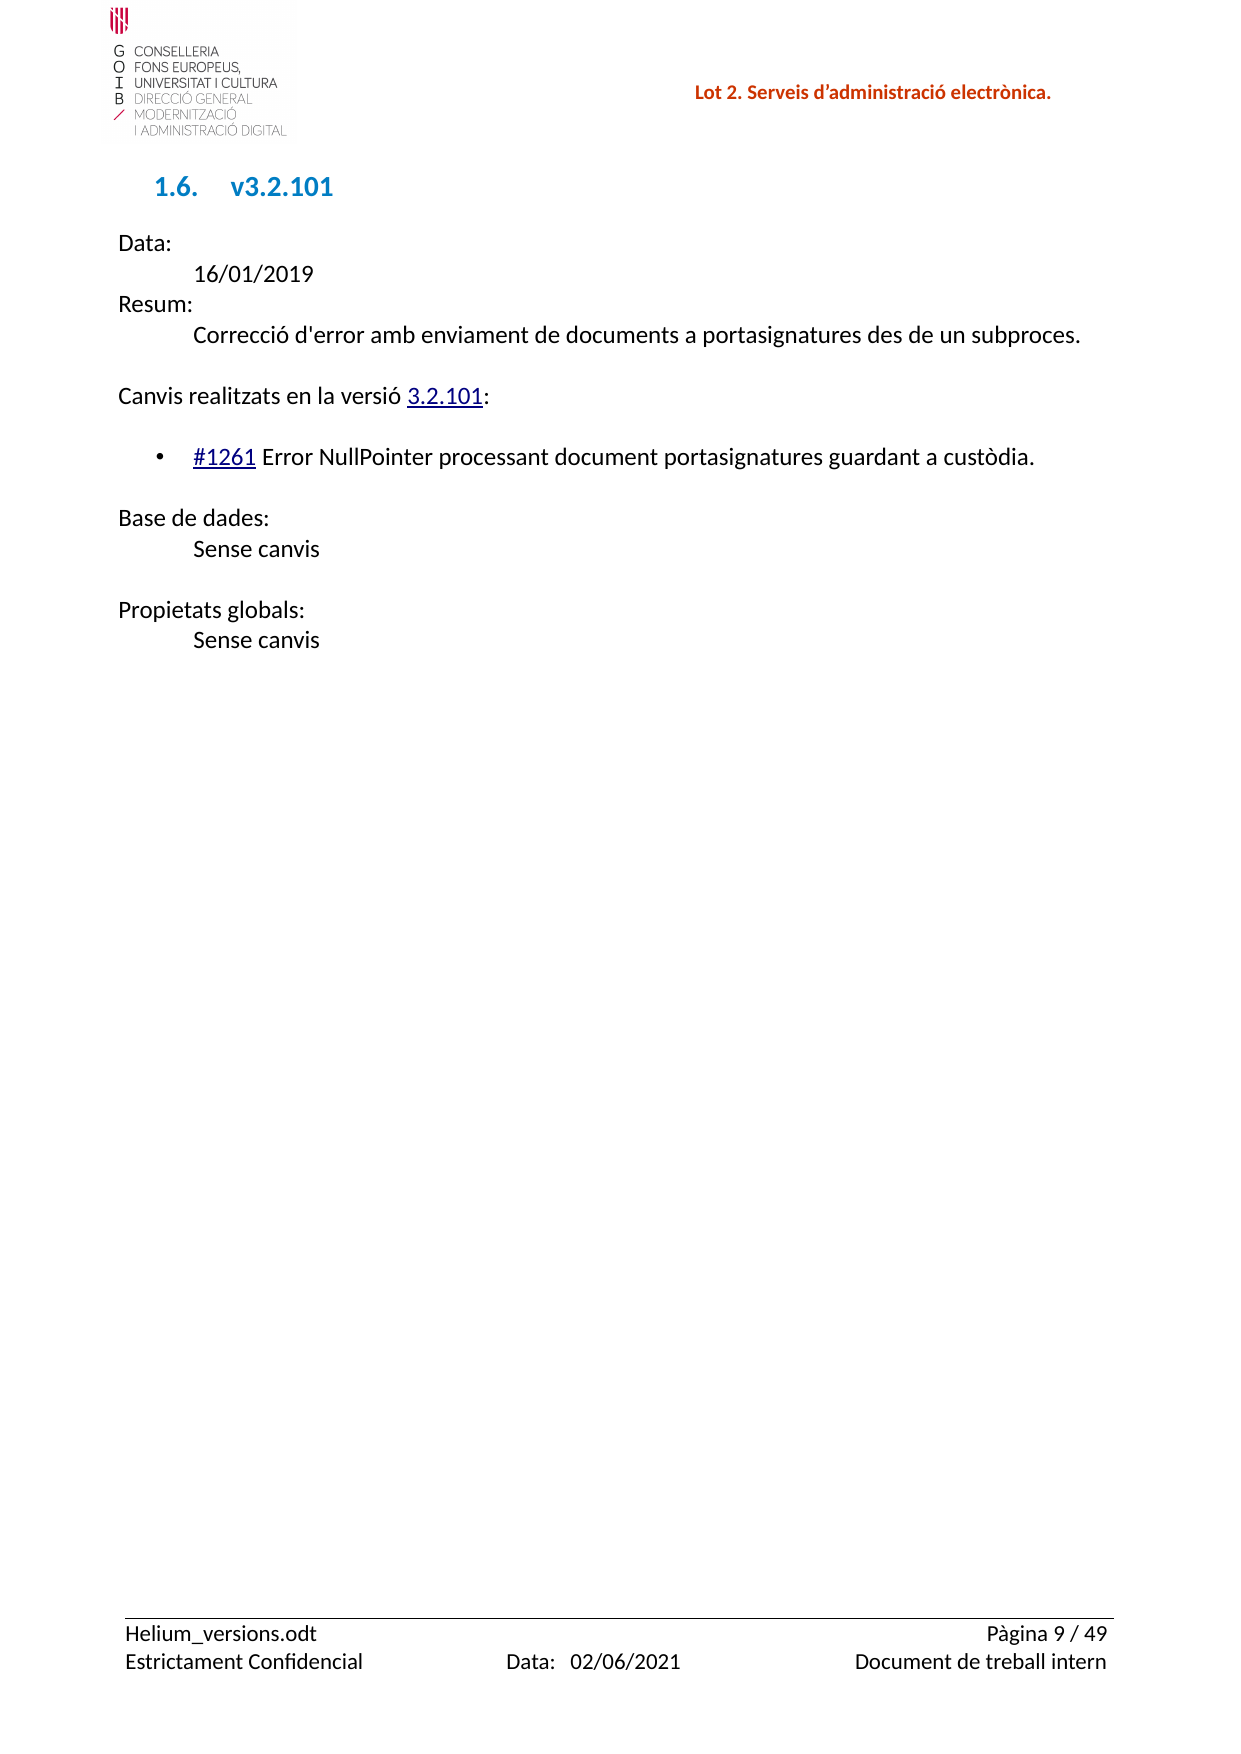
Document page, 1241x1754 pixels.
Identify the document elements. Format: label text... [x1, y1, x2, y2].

text Canvis realitzats en la versió 3.2.101: [118, 380, 1122, 411]
text Sense canvis [118, 624, 1122, 655]
text Resum: [118, 289, 1122, 319]
text Propietats globals: [118, 594, 1122, 624]
subtitle v3.2.101 [153, 168, 1122, 204]
text 16/01/2019 [118, 258, 1122, 289]
text Data: [118, 228, 1122, 258]
text Base de dades: [118, 502, 1122, 533]
text Sense canvis [118, 533, 1122, 563]
picture [100, 0, 297, 144]
list #1261 Error NullPointer processant document portasignatures guardant a custòdia. [156, 441, 1122, 472]
text Correcció d'error amb enviament de documents a portasignatures des de un subproces. [118, 319, 1122, 350]
